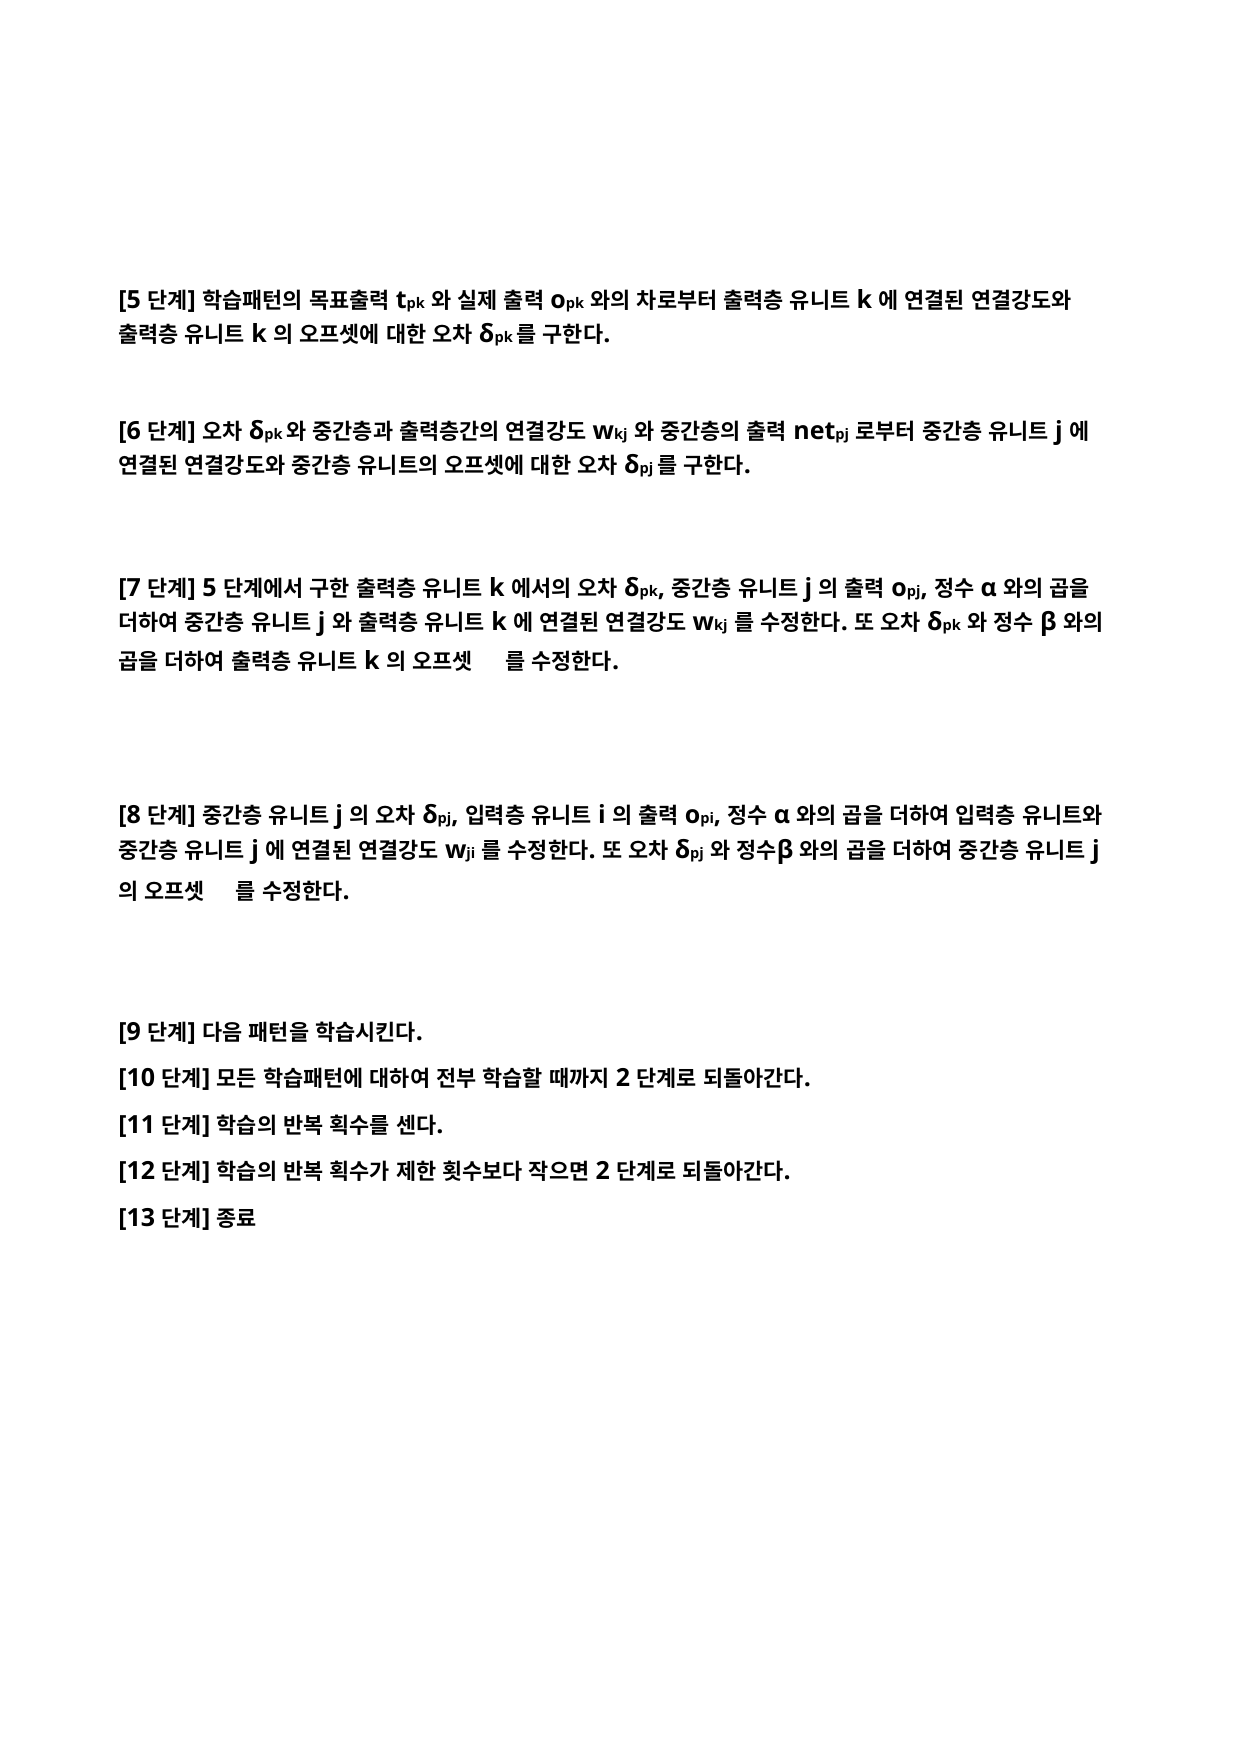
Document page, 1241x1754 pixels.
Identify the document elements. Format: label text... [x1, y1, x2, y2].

text [7 단계] 5 단계에서 구한 출력층 유니트 k 에서의 오차 δpk, 중간층 유니트 j 의 출력 opj, 정수 α 와의 곱을 더하여 중간층 유니트 j 와 출력층 유니트 k 에 연결된 연결강도 wkj 를 수정한다. 또 오차 δpk 와 정수 β 와의 곱을 더하여 출력층 유니트 k 의 오프셋 를 수정한다. [118, 570, 1122, 676]
text [5 단계] 학습패턴의 목표출력 tpk 와 실제 출력 opk 와의 차로부터 출력층 유니트 k 에 연결된 연결강도와 출력층 유니트 k 의 오프셋에 대한 오차 δpk 를 구한다. [118, 282, 1122, 350]
text [118, 118, 1122, 219]
text [10 단계] 모든 학습패턴에 대하여 전부 학습할 때까지 2 단계로 되돌아간다. [118, 1060, 1122, 1094]
text [6 단계] 오차 δpk 와 중간층과 출력층간의 연결강도 wkj 와 중간층의 출력 netpj 로부터 중간층 유니트 j 에 연결된 연결강도와 중간층 유니트의 오프셋에 대한 오차 δpj 를 구한다. [118, 412, 1122, 481]
text [12 단계] 학습의 반복 획수가 제한 횟수보다 작으면 2 단계로 되돌아간다. [118, 1153, 1122, 1187]
text [13 단계] 종료 [118, 1199, 1122, 1233]
text [8 단계] 중간층 유니트 j 의 오차 δpj, 입력층 유니트 i 의 출력 opi, 정수 α 와의 곱을 더하여 입력층 유니트와 중간층 유니트 j 에 연결된 연결강도 wji 를 수정한다. 또 오차 δpj 와 정수β 와의 곱을 더하여 중간층 유니트 j 의 오프셋 를 수정한다. [118, 797, 1122, 907]
text [11 단계] 학습의 반복 획수를 센다. [118, 1106, 1122, 1140]
text [9 단계] 다음 패턴을 학습시킨다. [118, 1013, 1122, 1047]
